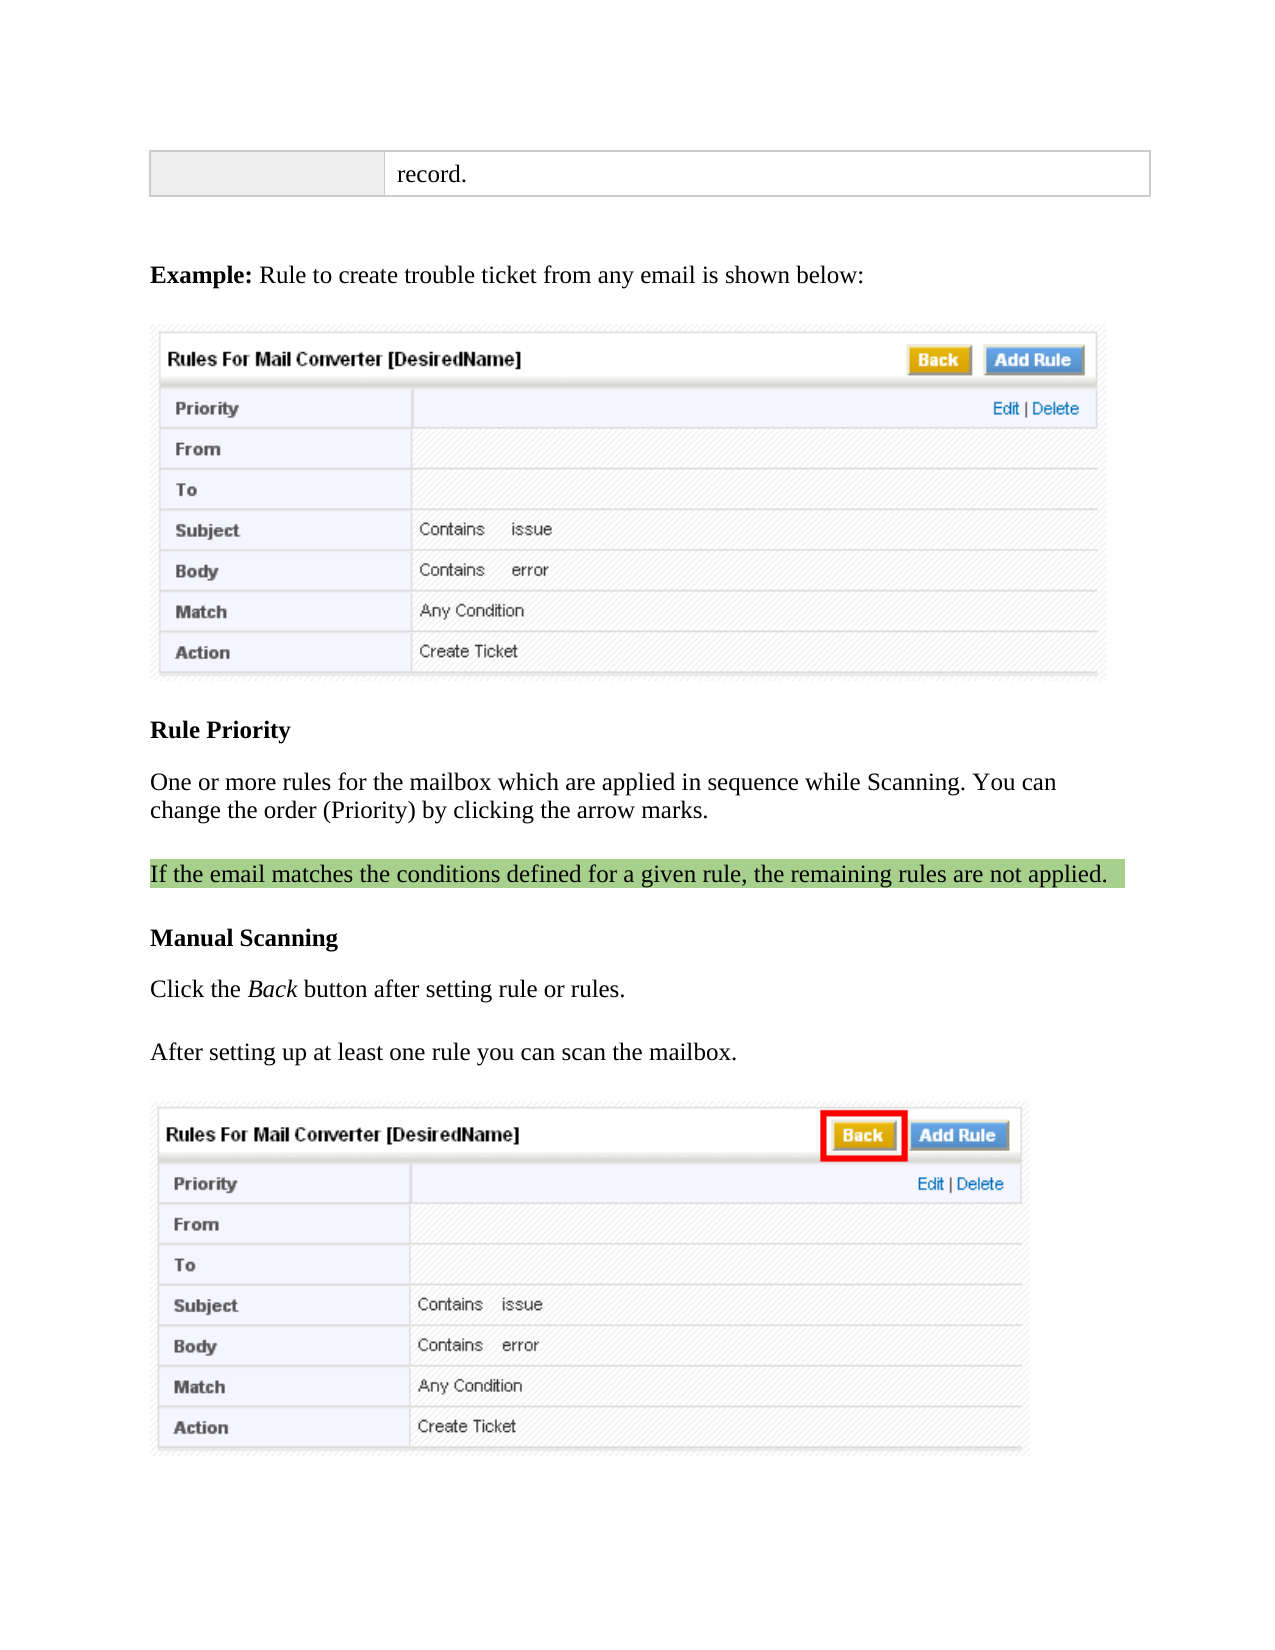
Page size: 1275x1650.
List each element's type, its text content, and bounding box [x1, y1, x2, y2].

subtitle Rule Priority [150, 716, 1125, 744]
table_cell record. [385, 152, 1149, 195]
text One or more rules for the mailbox which are applied in sequence while Scanning. You can change the order (Priority) by clicking the arrow marks. [150, 767, 1125, 824]
picture [150, 324, 1107, 681]
text Click the Back button after setting rule or rules. [150, 974, 1125, 1002]
table_cell [151, 152, 384, 195]
subtitle Manual Scanning [150, 923, 1125, 952]
text Example: Rule to create trouble ticket from any email is shown below: [150, 261, 1125, 289]
picture [150, 1101, 1030, 1456]
text After setting up at least one rule you can scan the mailbox. [150, 1037, 1125, 1066]
text If the email matches the conditions defined for a given rule, the remaining rules are not applied. [150, 859, 1125, 888]
